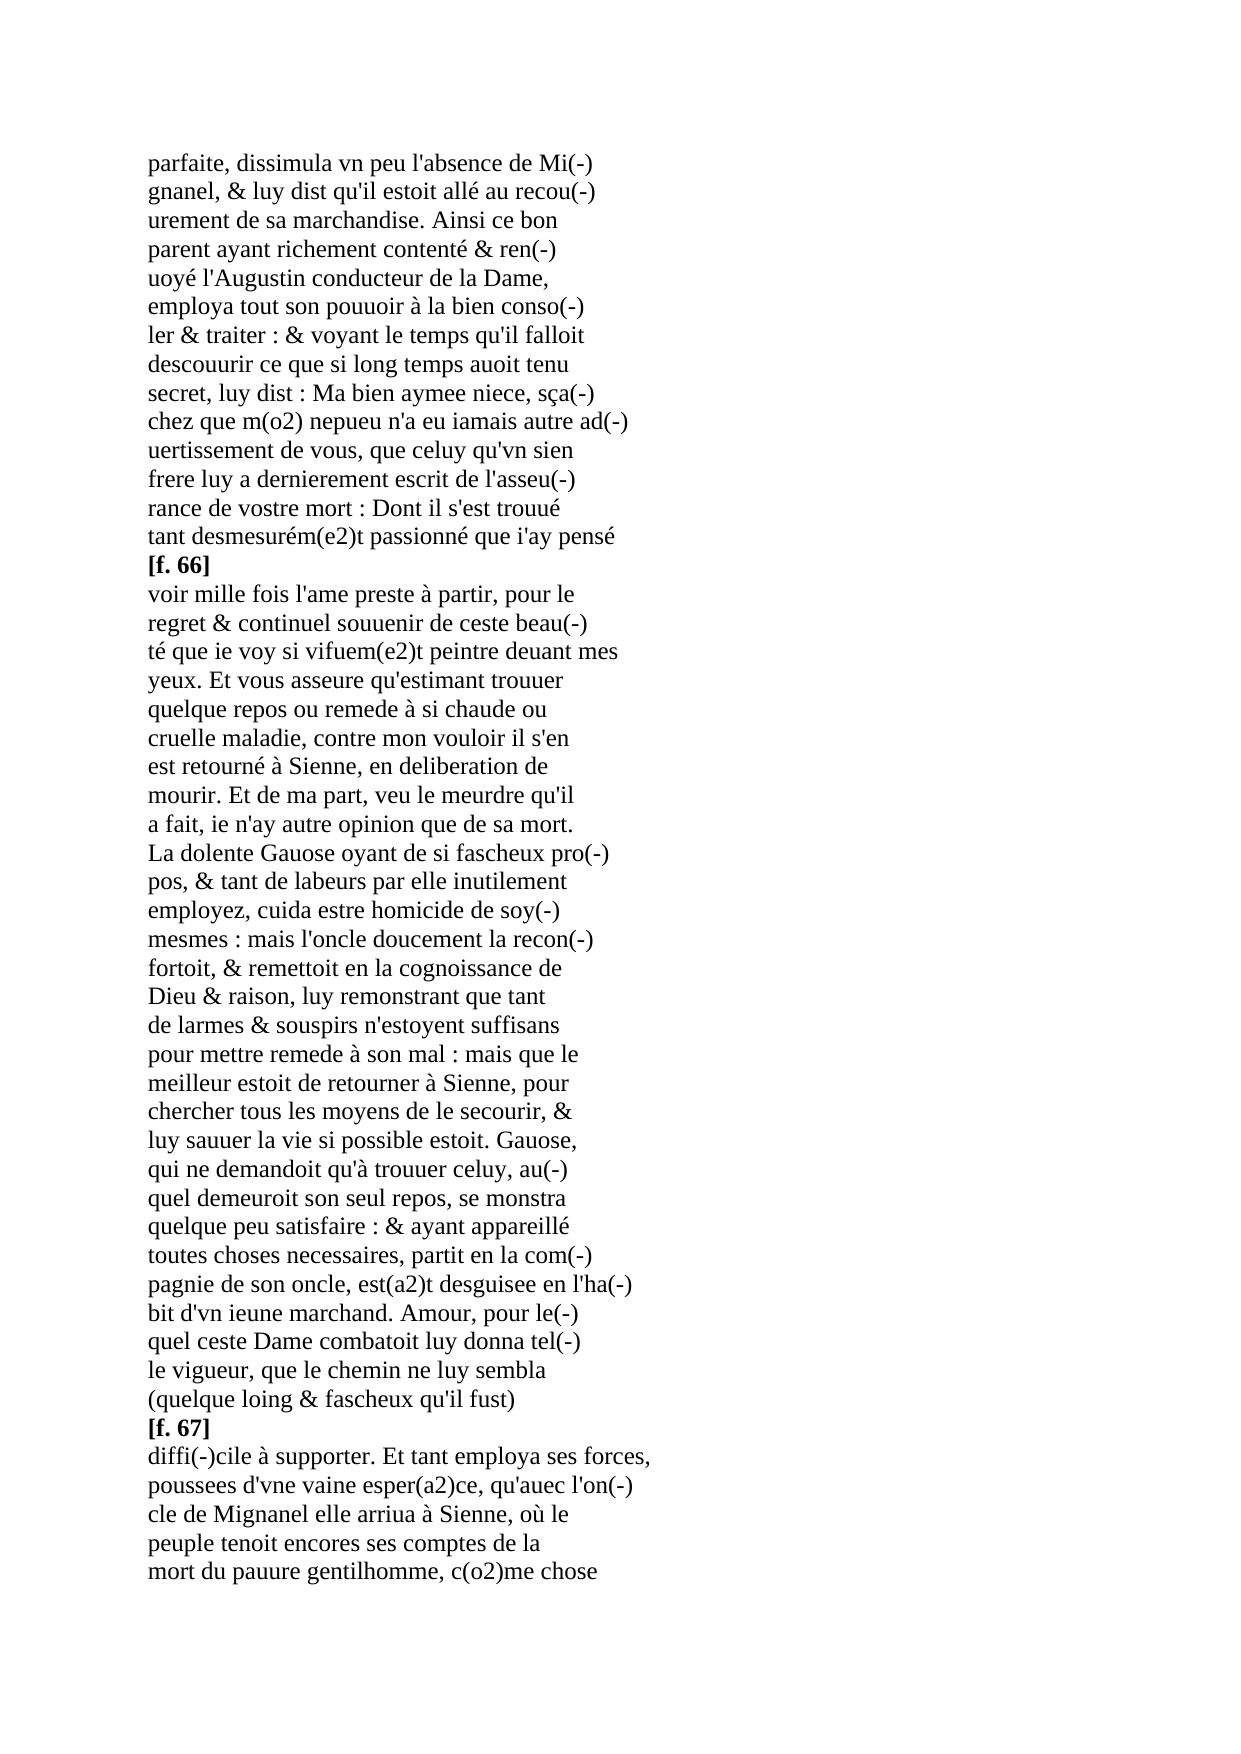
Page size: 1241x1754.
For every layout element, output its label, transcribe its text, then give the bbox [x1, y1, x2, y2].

text parfaite, dissimula vn peu l'absence de Mi(-) gnanel, & luy dist qu'il estoit allé au recou(-) urement de sa marchandise. Ainsi ce bon parent ayant richement contenté & ren(-) uoyé l'Augustin conducteur de la Dame, employa tout son pouuoir à la bien conso(-) ler & traiter : & voyant le temps qu'il falloit descouurir ce que si long temps auoit tenu secret, luy dist : Ma bien aymee niece, sça(-) chez que m(o2) nepueu n'a eu iamais autre ad(-) uertissement de vous, que celuy qu'vn sien frere luy a dernierement escrit de l'asseu(-) rance de vostre mort : Dont il s'est trouué tant desmesurém(e2)t passionné que i'ay pensé [f. 66] voir mille fois l'ame preste à partir, pour le regret & continuel souuenir de ceste beau(-) té que ie voy si vifuem(e2)t peintre deuant mes yeux. Et vous asseure qu'estimant trouuer quelque repos ou remede à si chaude ou cruelle maladie, contre mon vouloir il s'en est retourné à Sienne, en deliberation de mourir. Et de ma part, veu le meurdre qu'il a fait, ie n'ay autre opinion que de sa mort. La dolente Gauose oyant de si fascheux pro(-) pos, & tant de labeurs par elle inutilement employez, cuida estre homicide de soy(-) mesmes : mais l'oncle doucement la recon(-) fortoit, & remettoit en la cognoissance de Dieu & raison, luy remonstrant que tant de larmes & souspirs n'estoyent suffisans pour mettre remede à son mal : mais que le meilleur estoit de retourner à Sienne, pour chercher tous les moyens de le secourir, & luy sauuer la vie si possible estoit. Gauose, qui ne demandoit qu'à trouuer celuy, au(-) quel demeuroit son seul repos, se monstra quelque peu satisfaire : & ayant appareillé toutes choses necessaires, partit en la com(-) pagnie de son oncle, est(a2)t desguisee en l'ha(-) bit d'vn ieune marchand. Amour, pour le(-) quel ceste Dame combatoit luy donna tel(-) le vigueur, que le chemin ne luy sembla (quelque loing & fascheux qu'il fust) [f. 67] diffi(-)cile à supporter. Et tant employa ses forces, poussees d'vne vaine esper(a2)ce, qu'auec l'on(-) cle de Mignanel elle arriua à Sienne, où le peuple tenoit encores ses comptes de la mort du pauure gentilhomme, c(o2)me chose [148, 148, 1093, 1585]
